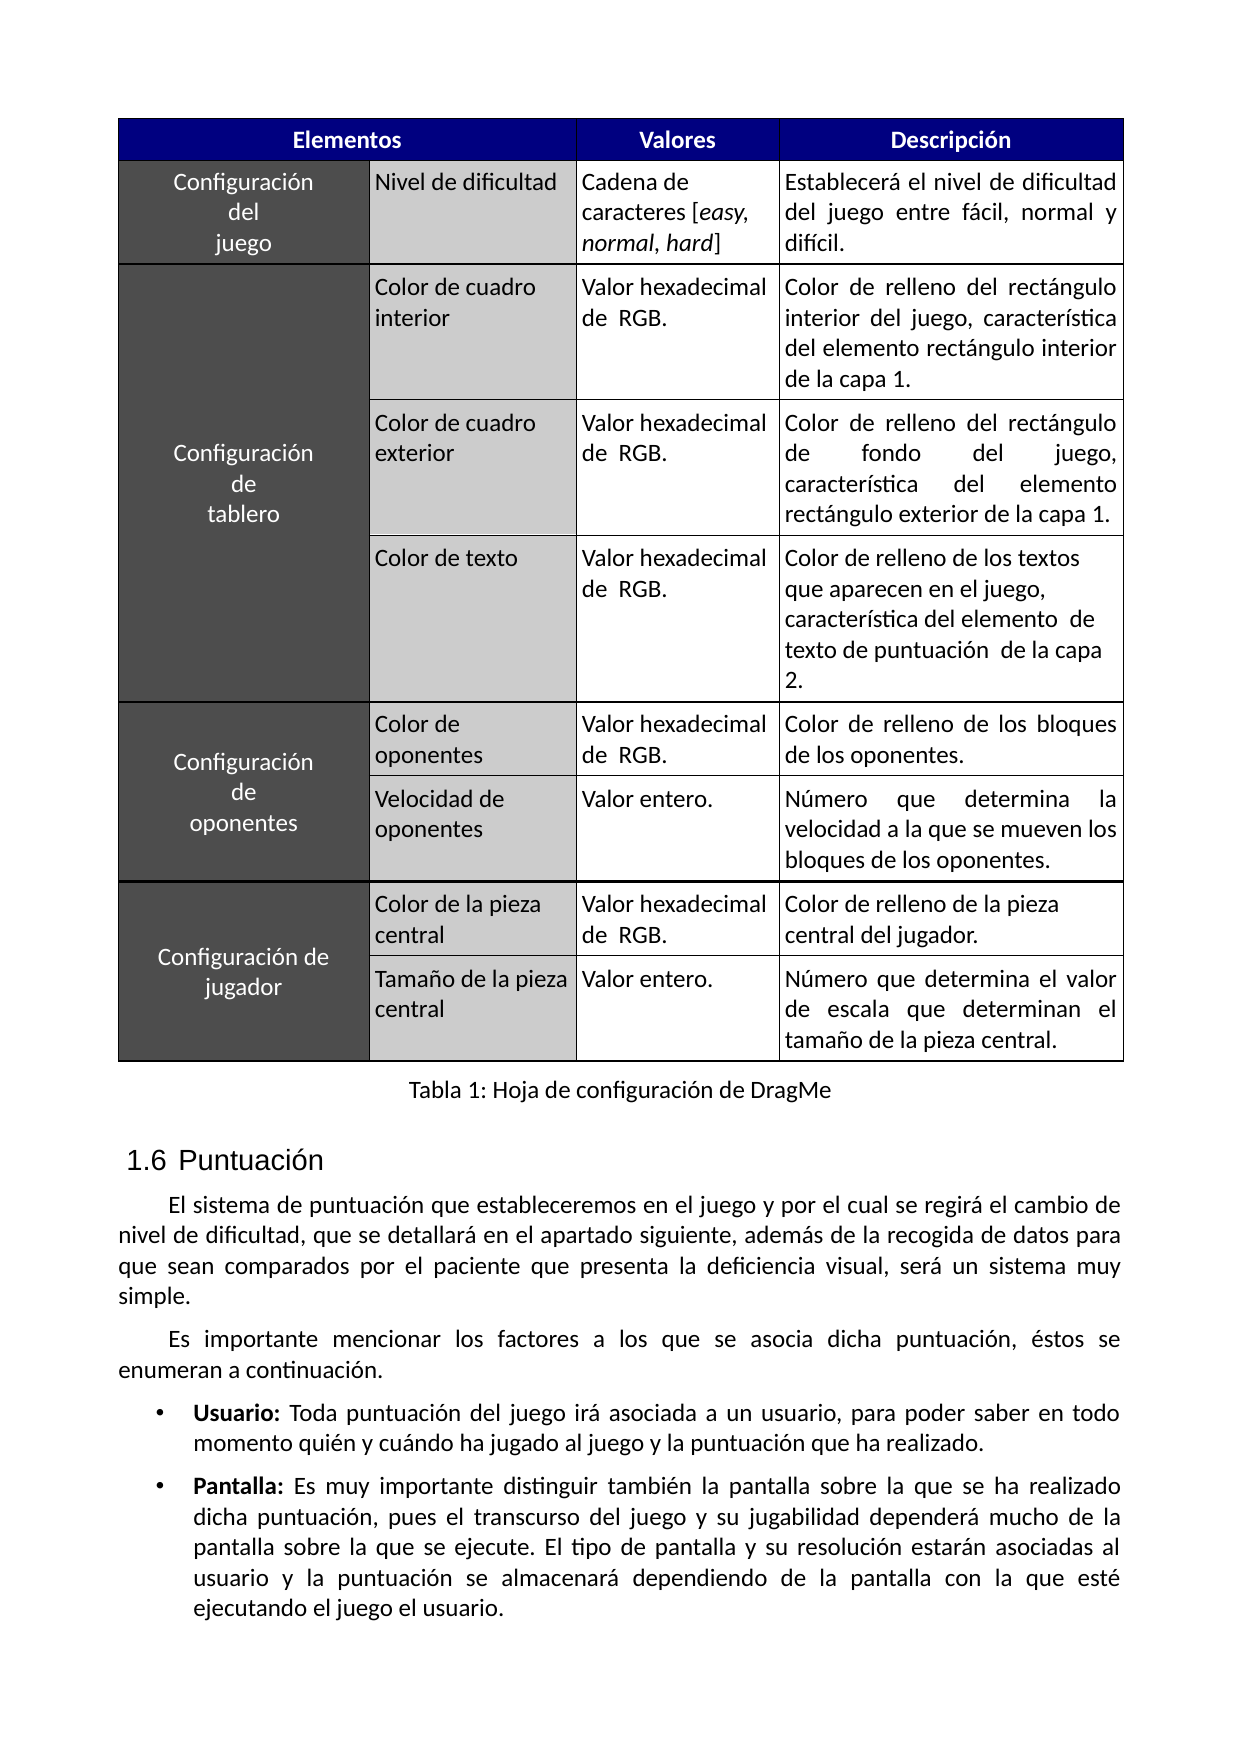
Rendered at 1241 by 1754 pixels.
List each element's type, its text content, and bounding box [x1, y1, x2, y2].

table_cell Color de cuadro exterior [370, 400, 576, 534]
text El sistema de puntuación que estableceremos en el juego y por el cual se regirá el cambio de nivel de dificultad, que se detallará en el apartado siguiente, además de la recogida de datos para que sean comparados por el paciente que presenta la deficiencia visual, será un sistema muy simple. [118, 1189, 1122, 1311]
table_cell Color de relleno del rectángulo interior del juego, característica del elemento rectángulo interior de la capa 1. [780, 265, 1123, 399]
list Usuario: Toda puntuación del juego irá asociada a un usuario, para poder saber en todo momento quién y cuándo ha jugado al juego y la puntuación que ha realizado. [156, 1397, 1122, 1458]
table_cell Color de relleno de la pieza central del jugador. [780, 883, 1123, 955]
table_cell Color de la pieza central [370, 883, 576, 955]
table_cell Configuración del juego [119, 161, 369, 263]
table_cell Nivel de dificultad [370, 161, 576, 263]
table_cell Valor entero. [577, 956, 779, 1060]
table_cell Valor hexadecimal de RGB. [577, 400, 779, 534]
table_cell Color de texto [370, 536, 576, 701]
table_cell Valor entero. [577, 776, 779, 880]
table_cell Establecerá el nivel de dificultad del juego entre fácil, normal y difícil. [780, 161, 1123, 263]
table_cell Velocidad de oponentes [370, 776, 576, 880]
table_cell Valor hexadecimal de RGB. [577, 703, 779, 775]
text Es importante mencionar los factores a los que se asocia dicha puntuación, éstos se enumeran a continuación. [118, 1323, 1122, 1384]
table_cell Valor hexadecimal de RGB. [577, 883, 779, 955]
table_cell Valor hexadecimal de RGB. [577, 536, 779, 701]
table_cell Color de oponentes [370, 703, 576, 775]
table_cell Color de relleno de los textos que aparecen en el juego, característica del elemento de texto de puntuación de la capa 2. [780, 536, 1123, 701]
table_cell Configuración de jugador [119, 883, 369, 1060]
table_header Valores [577, 119, 779, 160]
table_cell Color de cuadro interior [370, 265, 576, 399]
subtitle Puntuación [118, 1143, 1122, 1176]
list Pantalla: Es muy importante distinguir también la pantalla sobre la que se ha realizado dicha puntuación, pues el transcurso del juego y su jugabilidad dependerá mucho de la pantalla sobre la que se ejecute. El tipo de pantalla y su resolución estarán asociadas al usuario y la puntuación se almacenará dependiendo de la pantalla con la que esté ejecutando el juego el usuario. [156, 1470, 1122, 1623]
table_cell Valor hexadecimal de RGB. [577, 265, 779, 399]
table_cell Configuración de oponentes [119, 703, 369, 880]
table_cell Configuración de tablero [119, 265, 369, 701]
table_cell Color de relleno de los bloques de los oponentes. [780, 703, 1123, 775]
table_cell Tamaño de la pieza central [370, 956, 576, 1060]
table_cell Número que determina el valor de escala que determinan el tamaño de la pieza central. [780, 956, 1123, 1060]
table_header Elementos [119, 119, 576, 160]
text Tabla 1: Hoja de configuración de DragMe [118, 1075, 1122, 1105]
table_cell Color de relleno del rectángulo de fondo del juego, característica del elemento rectángulo exterior de la capa 1. [780, 400, 1123, 534]
table_header Descripción [780, 119, 1123, 160]
table_cell Cadena de caracteres [easy, normal, hard] [577, 161, 779, 263]
table_cell Número que determina la velocidad a la que se mueven los bloques de los oponentes. [780, 776, 1123, 880]
